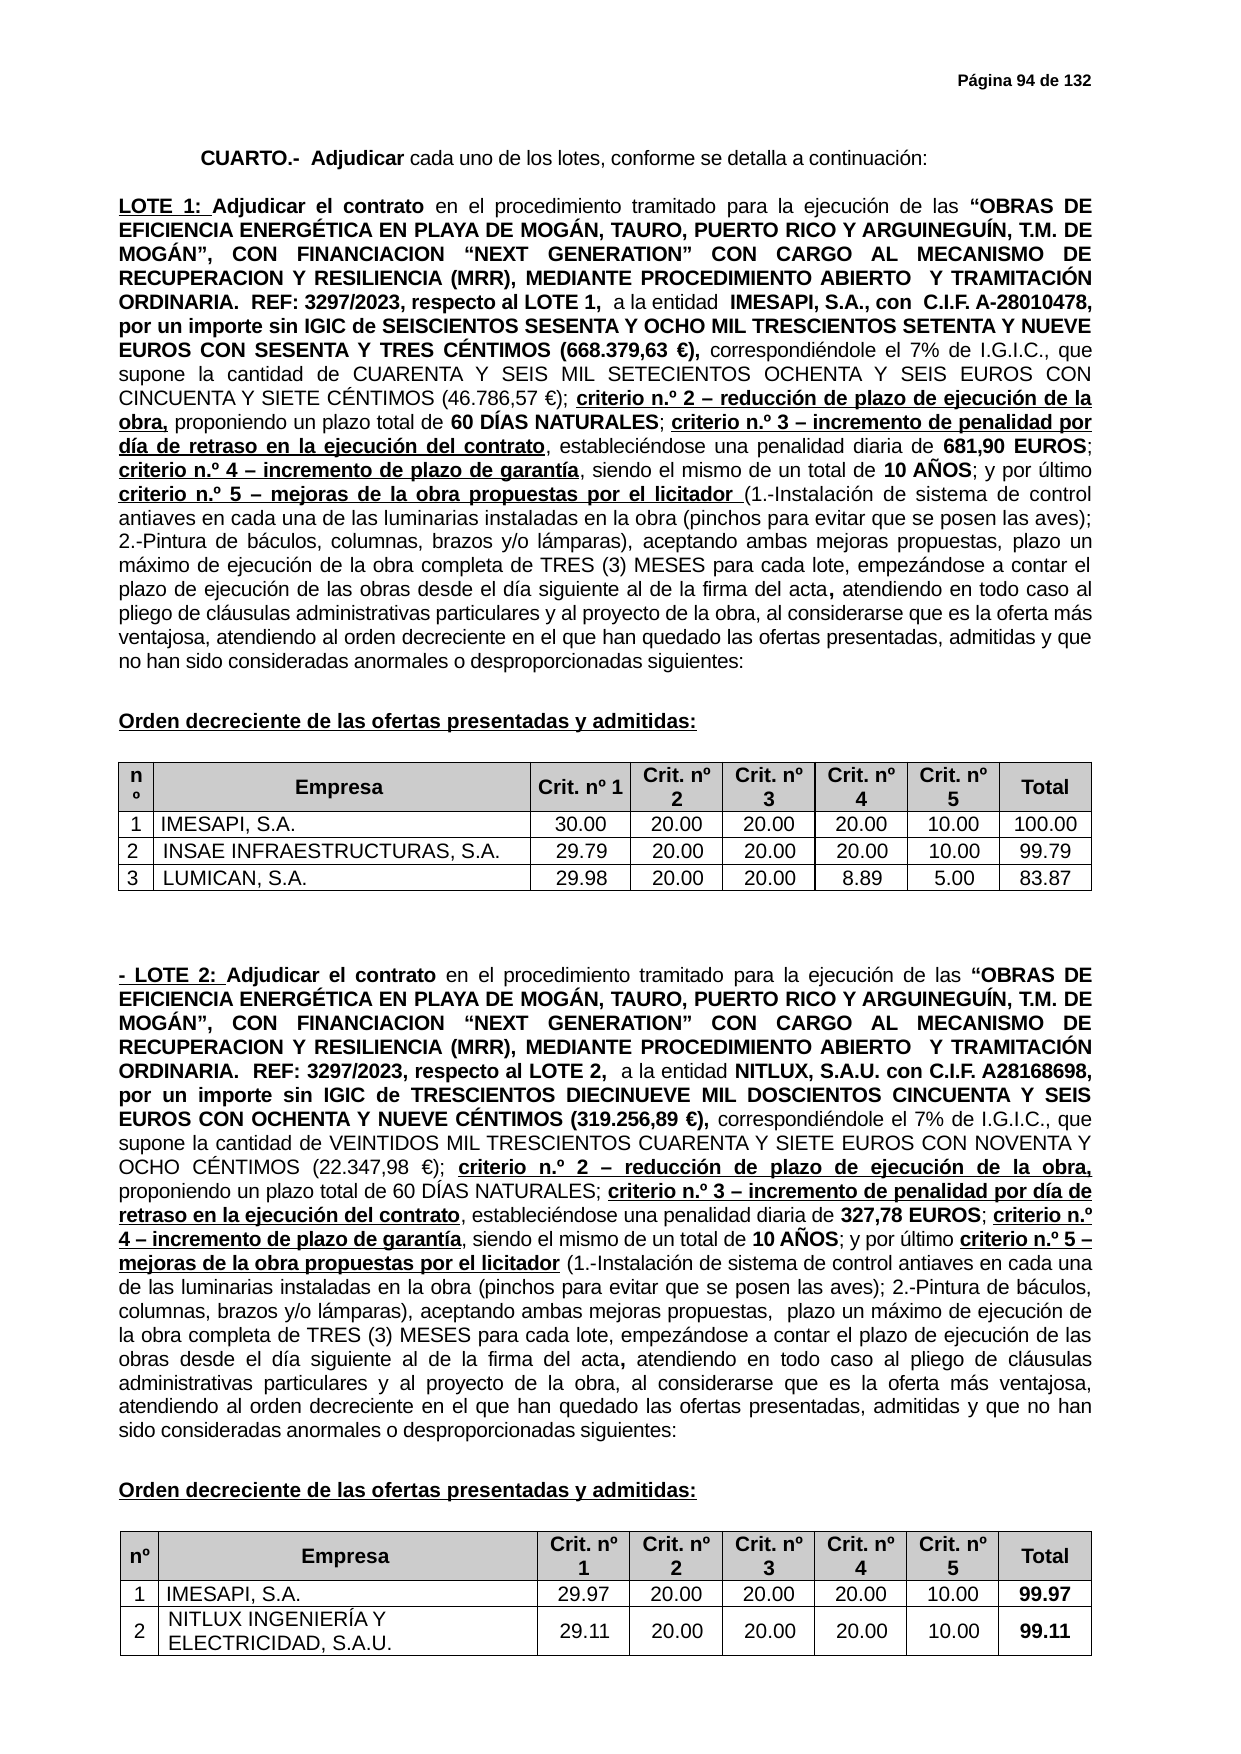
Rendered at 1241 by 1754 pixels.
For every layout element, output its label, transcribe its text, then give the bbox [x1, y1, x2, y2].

table_cell 20,00 [816, 838, 907, 864]
table_header nº [119, 763, 153, 811]
table_header Crit. nº 1 [531, 763, 630, 811]
table_header Crit. nº 3 [723, 763, 814, 811]
table_header Crit. nº 5 [907, 1532, 998, 1580]
table_cell 20,00 [723, 838, 814, 864]
text CUARTO.- Adjudicar cada uno de los lotes, conforme se detalla a continuación: [118, 146, 1092, 170]
table_cell 20,00 [631, 838, 722, 864]
table_cell 99,97 [999, 1581, 1091, 1606]
table_cell 2 [119, 838, 153, 864]
table_cell 20,00 [815, 1607, 906, 1655]
table_header Empresa [159, 1532, 537, 1580]
table_cell 2 [121, 1607, 158, 1655]
table_cell 20,00 [815, 1581, 906, 1606]
table_cell 99,11 [999, 1607, 1091, 1655]
table_cell 3 [119, 865, 153, 890]
table_header Total [1000, 763, 1091, 811]
table_header Crit. nº 1 [538, 1532, 629, 1580]
text - LOTE 2: Adjudicar el contrato en el procedimiento tramitado para la ejecución de las “OBRAS DE EFICIENCIA ENERGÉTICA EN PLAYA DE MOGÁN, TAURO, PUERTO RICO Y ARGUINEGUÍN, T.M. DE MOGÁN”, CON FINANCIACION “NEXT GENERATION” CON CARGO AL MECANISMO DE RECUPERACION Y RESILIENCIA (MRR), MEDIANTE PROCEDIMIENTO ABIERTO Y TRAMITACIÓN ORDINARIA. REF: 3297/2023, respecto al LOTE 2, a la entidad NITLUX, S.A.U. con C.I.F. A28168698, por un importe sin IGIC de TRESCIENTOS DIECINUEVE MIL DOSCIENTOS CINCUENTA Y SEIS EUROS CON OCHENTA Y NUEVE CÉNTIMOS (319.256,89 €), correspondiéndole el 7% de I.G.I.C., que supone la cantidad de VEINTIDOS MIL TRESCIENTOS CUARENTA Y SIETE EUROS CON NOVENTA Y OCHO CÉNTIMOS (22.347,98 €); criterio n.º 2 – reducción de plazo de ejecución de la obra, proponiendo un plazo total de 60 DÍAS NATURALES; criterio n.º 3 – incremento de penalidad por día de retraso en la ejecución del contrato, estableciéndose una penalidad diaria de 327,78 EUROS; criterio n.º 4 – incremento de plazo de garantía, siendo el mismo de un total de 10 AÑOS; y por último criterio n.º 5 – mejoras de la obra propuestas por el licitador (1.-Instalación de sistema de control antiaves en cada una de las luminarias instaladas en la obra (pinchos para evitar que se posen las aves); 2.-Pintura de báculos, columnas, brazos y/o lámparas), aceptando ambas mejoras propuestas, plazo un máximo de ejecución de la obra completa de TRES (3) MESES para cada lote, empezándose a contar el plazo de ejecución de las obras desde el día siguiente al de la firma del acta, atendiendo en todo caso al pliego de cláusulas administrativas particulares y al proyecto de la obra, al considerarse que es la oferta más ventajosa, atendiendo al orden decreciente en el que han quedado las ofertas presentadas, admitidas y que no han sido consideradas anormales o desproporcionadas siguientes: [118, 963, 1092, 1442]
text LOTE 1: Adjudicar el contrato en el procedimiento tramitado para la ejecución de las “OBRAS DE EFICIENCIA ENERGÉTICA EN PLAYA DE MOGÁN, TAURO, PUERTO RICO Y ARGUINEGUÍN, T.M. DE MOGÁN”, CON FINANCIACION “NEXT GENERATION” CON CARGO AL MECANISMO DE RECUPERACION Y RESILIENCIA (MRR), MEDIANTE PROCEDIMIENTO ABIERTO Y TRAMITACIÓN ORDINARIA. REF: 3297/2023, respecto al LOTE 1, a la entidad IMESAPI, S.A., con C.I.F. A-28010478, por un importe sin IGIC de SEISCIENTOS SESENTA Y OCHO MIL TRESCIENTOS SETENTA Y NUEVE EUROS CON SESENTA Y TRES CÉNTIMOS (668.379,63 €), correspondiéndole el 7% de I.G.I.C., que supone la cantidad de CUARENTA Y SEIS MIL SETECIENTOS OCHENTA Y SEIS EUROS CON CINCUENTA Y SIETE CÉNTIMOS (46.786,57 €); criterio n.º 2 – reducción de plazo de ejecución de la obra, proponiendo un plazo total de 60 DÍAS NATURALES; criterio n.º 3 – incremento de penalidad por día de retraso en la ejecución del contrato, estableciéndose una penalidad diaria de 681,90 EUROS; criterio n.º 4 – incremento de plazo de garantía, siendo el mismo de un total de 10 AÑOS; y por último criterio n.º 5 – mejoras de la obra propuestas por el licitador (1.-Instalación de sistema de control antiaves en cada una de las luminarias instaladas en la obra (pinchos para evitar que se posen las aves); 2.-Pintura de báculos, columnas, brazos y/o lámparas), aceptando ambas mejoras propuestas, plazo un máximo de ejecución de la obra completa de TRES (3) MESES para cada lote, empezándose a contar el plazo de ejecución de las obras desde el día siguiente al de la firma del acta, atendiendo en todo caso al pliego de cláusulas administrativas particulares y al proyecto de la obra, al considerarse que es la oferta más ventajosa, atendiendo al orden decreciente en el que han quedado las ofertas presentadas, admitidas y que no han sido consideradas anormales o desproporcionadas siguientes: [118, 194, 1092, 673]
table_header Empresa [154, 763, 530, 811]
table_cell 99,79 [1000, 838, 1091, 864]
table_cell 20,00 [816, 812, 907, 837]
table_cell 10,00 [907, 1581, 998, 1606]
table_cell 83,87 [1000, 865, 1091, 890]
table_cell 20,00 [723, 1581, 814, 1606]
table_cell 20,00 [630, 1607, 722, 1655]
text Orden decreciente de las ofertas presentadas y admitidas: [118, 1478, 1092, 1502]
table_cell 29,98 [531, 865, 630, 890]
table_header Crit. nº 2 [631, 763, 722, 811]
table_cell IMESAPI, S.A. [154, 812, 530, 837]
table_cell 20,00 [723, 1607, 814, 1655]
table_cell 20,00 [631, 812, 722, 837]
table_cell 8,89 [816, 865, 907, 890]
table_cell 20,00 [723, 865, 814, 890]
table_cell INSAE INFRAESTRUCTURAS, S.A. [154, 838, 530, 864]
table_cell 100,00 [1000, 812, 1091, 837]
table_header Crit. nº 4 [816, 763, 907, 811]
table_header Total [999, 1532, 1091, 1580]
table_cell 1 [119, 812, 153, 837]
table_header Crit. nº 5 [908, 763, 999, 811]
table_cell LUMICAN, S.A. [154, 865, 530, 890]
table_cell 29,11 [538, 1607, 629, 1655]
table_cell 29,97 [538, 1581, 629, 1606]
table_cell 30,00 [531, 812, 630, 837]
table_cell 20,00 [631, 865, 722, 890]
table_cell 20,00 [723, 812, 814, 837]
table_cell 5,00 [908, 865, 999, 890]
table_cell 20,00 [630, 1581, 722, 1606]
table_header Crit. nº 4 [815, 1532, 906, 1580]
table_cell 10,00 [908, 838, 999, 864]
table_cell 10,00 [908, 812, 999, 837]
table_header Crit. nº 2 [630, 1532, 722, 1580]
table_cell IMESAPI, S.A. [159, 1581, 537, 1606]
table_cell 29,79 [531, 838, 630, 864]
table_header nº [121, 1532, 158, 1580]
text Orden decreciente de las ofertas presentadas y admitidas: [118, 709, 1092, 733]
table_cell 1 [121, 1581, 158, 1606]
table_header Crit. nº 3 [723, 1532, 814, 1580]
table_cell 10,00 [907, 1607, 998, 1655]
table_cell NITLUX INGENIERÍA Y ELECTRICIDAD, S.A.U. [159, 1607, 537, 1655]
